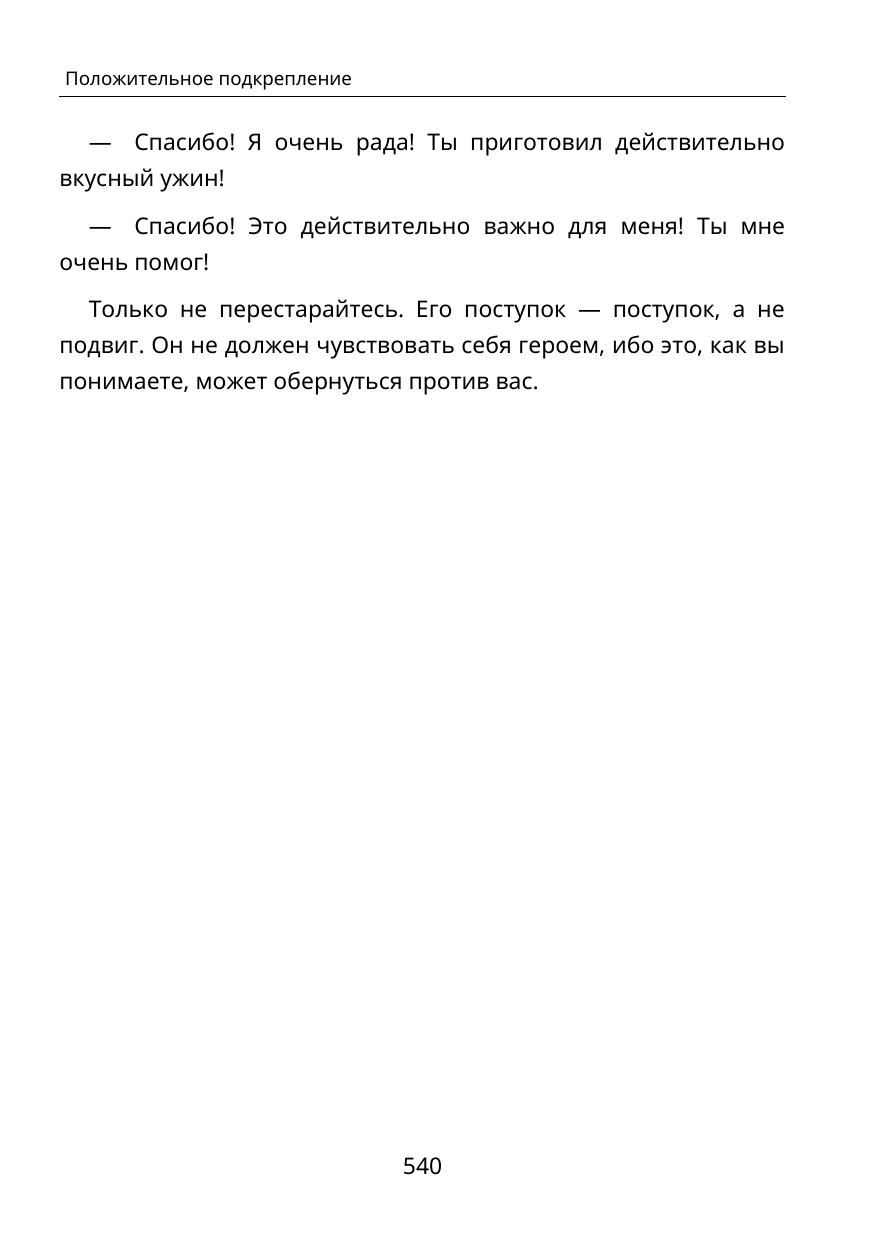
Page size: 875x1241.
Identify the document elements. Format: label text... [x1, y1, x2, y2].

text Только не перестарайтесь. Его поступок — поступок, а не подвиг. Он не должен чувствовать себя героем, ибо это, как вы понимаете, может обернуться против вас. [59, 293, 786, 396]
list Спасибо! Я очень рада! Ты приготовил действительно вкусный ужин! [59, 126, 786, 193]
list Спасибо! Это действительно важно для меня! Ты мне очень помог! [59, 210, 786, 277]
